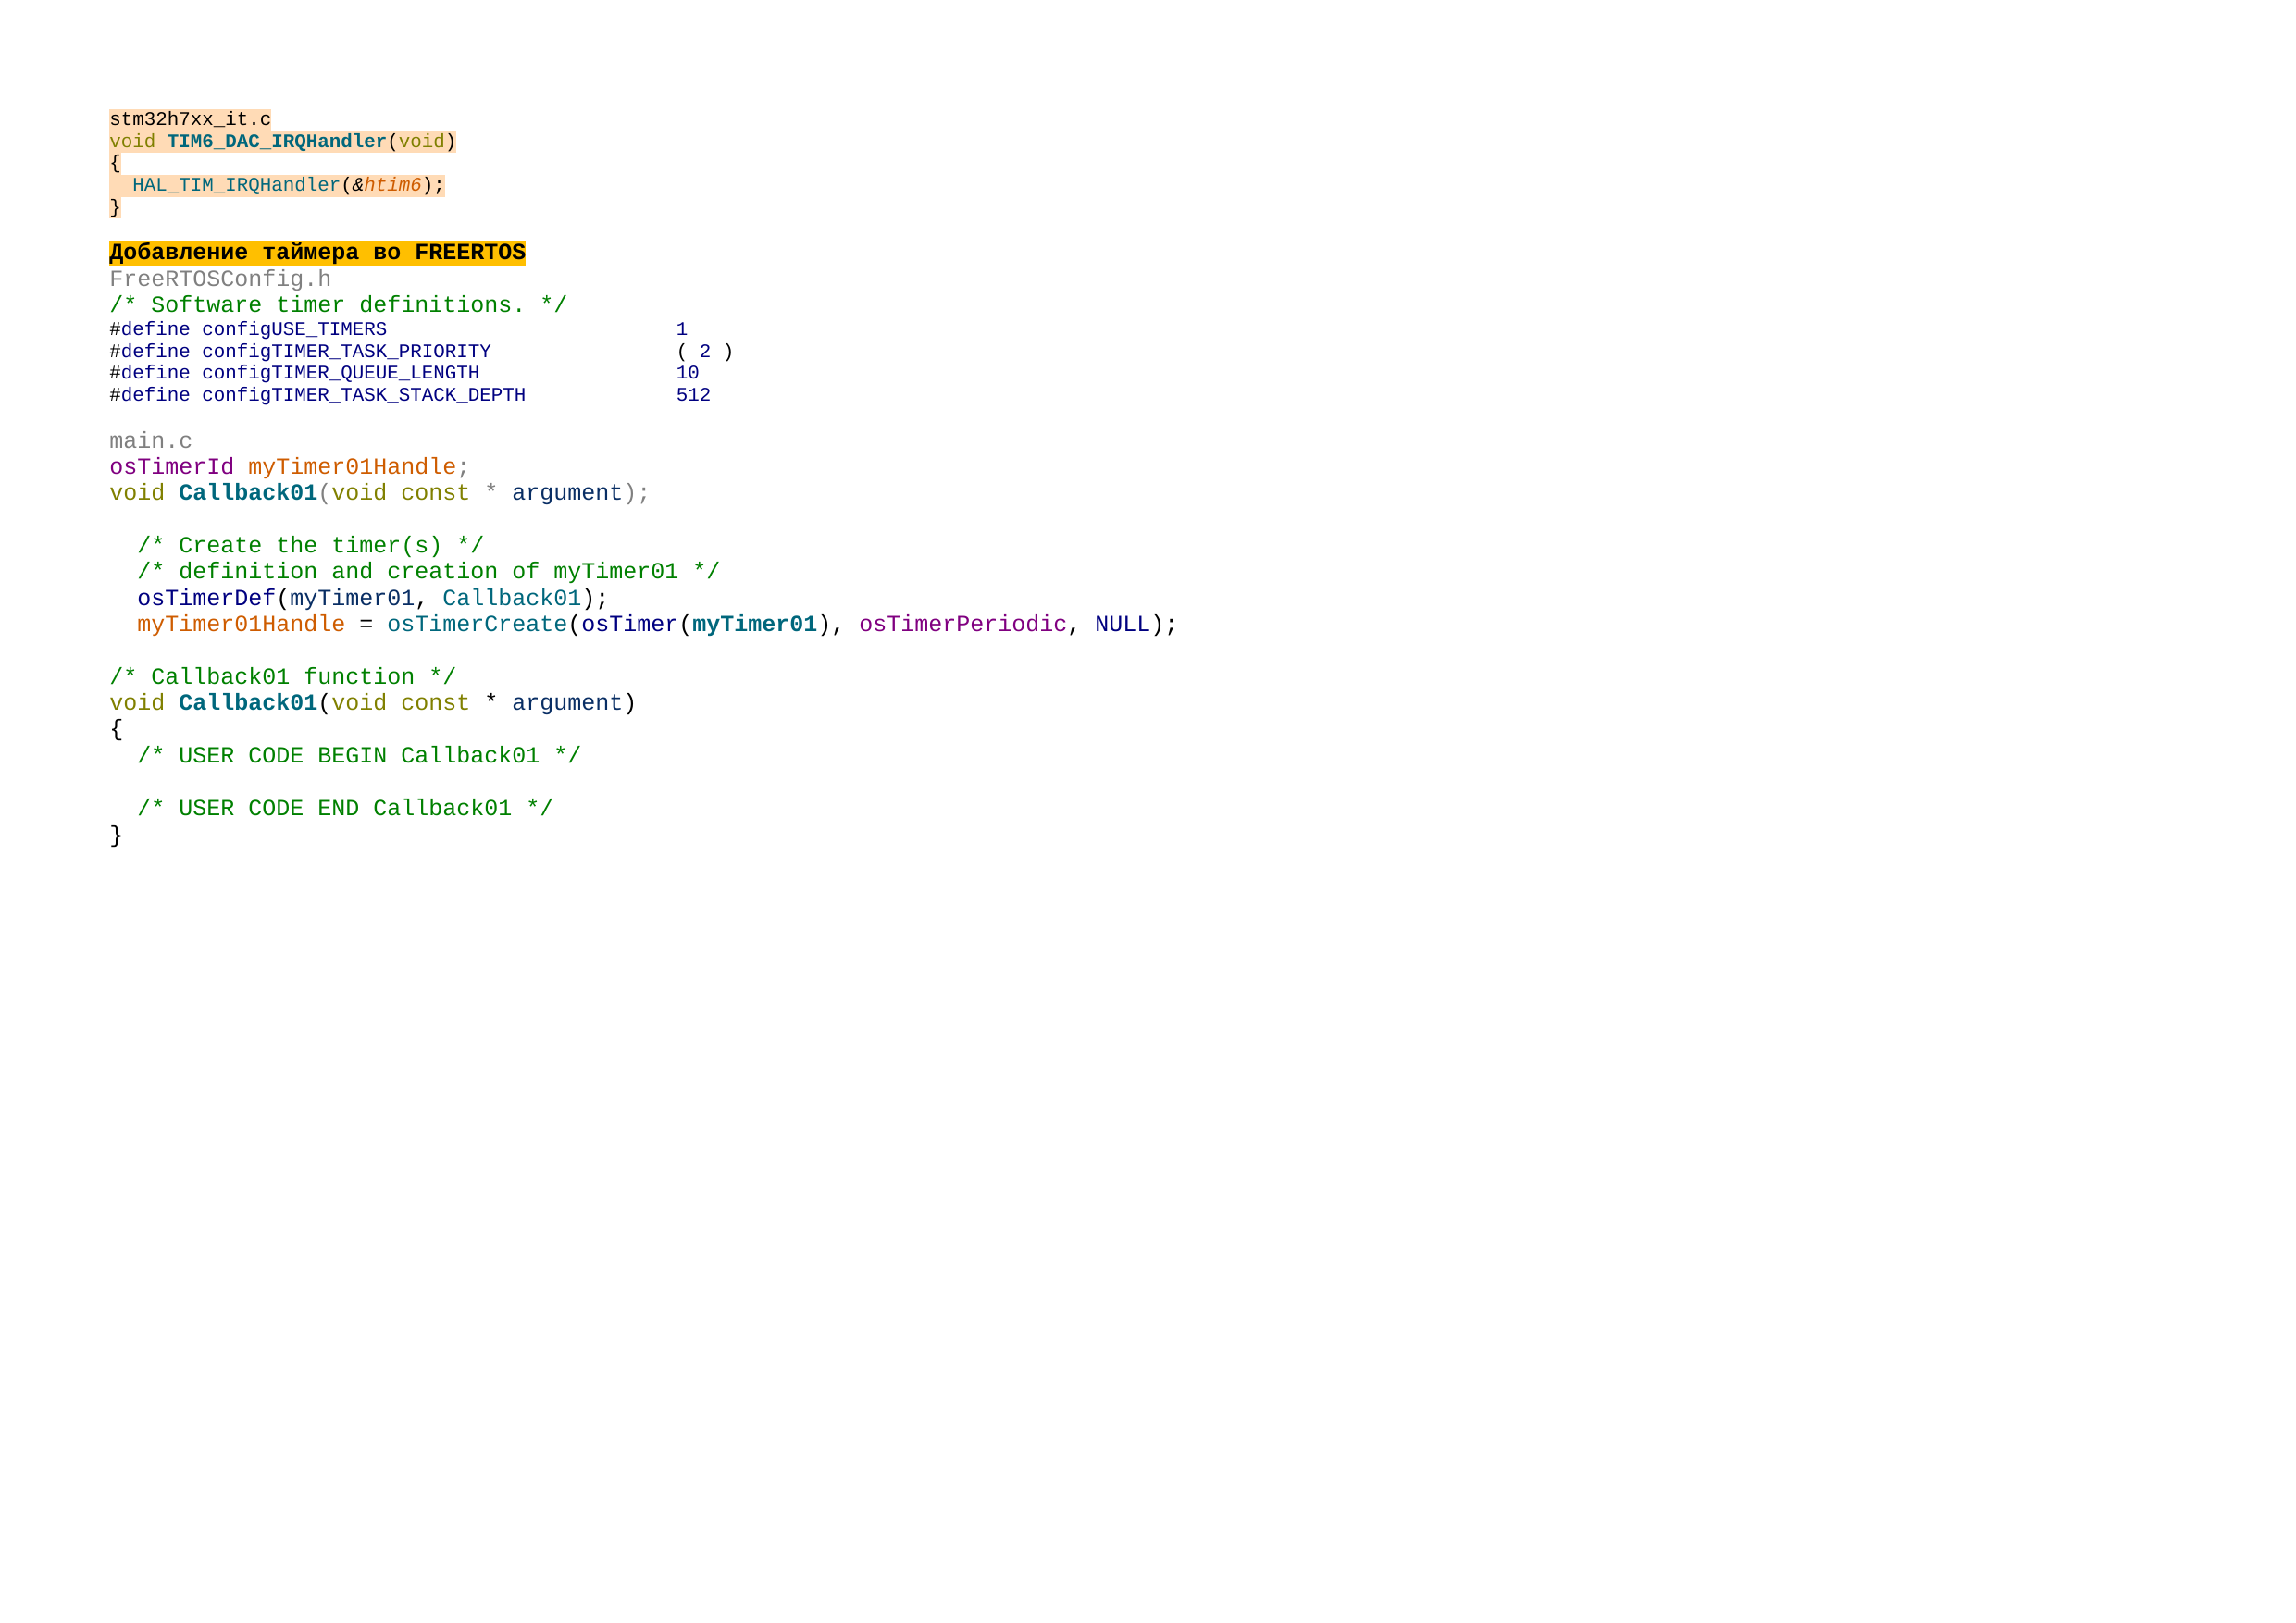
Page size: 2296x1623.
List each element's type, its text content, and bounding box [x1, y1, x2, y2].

text void TIM6_DAC_IRQHandler(void) [109, 131, 2186, 153]
text osTimerId myTimer01Handle; [109, 455, 2186, 481]
text #define configTIMER_TASK_STACK_DEPTH 512 [109, 385, 2186, 406]
text HAL_TIM_IRQHandler(&htim6); [109, 175, 2186, 197]
text #define configTIMER_TASK_PRIORITY ( 2 ) [109, 341, 2186, 363]
text osTimerDef(myTimer01, Callback01); [109, 586, 2186, 613]
text /* Callback01 function */ [109, 664, 2186, 691]
text #define configUSE_TIMERS 1 [109, 319, 2186, 341]
text myTimer01Handle = osTimerCreate(osTimer(myTimer01), osTimerPeriodic, NULL); [109, 613, 2186, 638]
text /* definition and creation of myTimer01 */ [109, 560, 2186, 586]
text #define configTIMER_QUEUE_LENGTH 10 [109, 363, 2186, 385]
text } [109, 823, 2186, 849]
text FreeRTOSConfig.h [109, 266, 2186, 293]
text /* USER CODE END Callback01 */ [109, 797, 2186, 823]
text /* USER CODE BEGIN Callback01 */ [109, 743, 2186, 770]
text void Callback01(void const * argument); [109, 481, 2186, 507]
text { [109, 717, 2186, 743]
text stm32h7xx_it.c [109, 109, 2186, 131]
text { [109, 153, 2186, 175]
text main.c [109, 428, 2186, 455]
text /* Software timer definitions. */ [109, 293, 2186, 319]
text /* Create the timer(s) */ [109, 534, 2186, 560]
text } [109, 197, 2186, 218]
text void Callback01(void const * argument) [109, 691, 2186, 717]
text Добавление таймера во FREERTOS [109, 241, 2186, 266]
